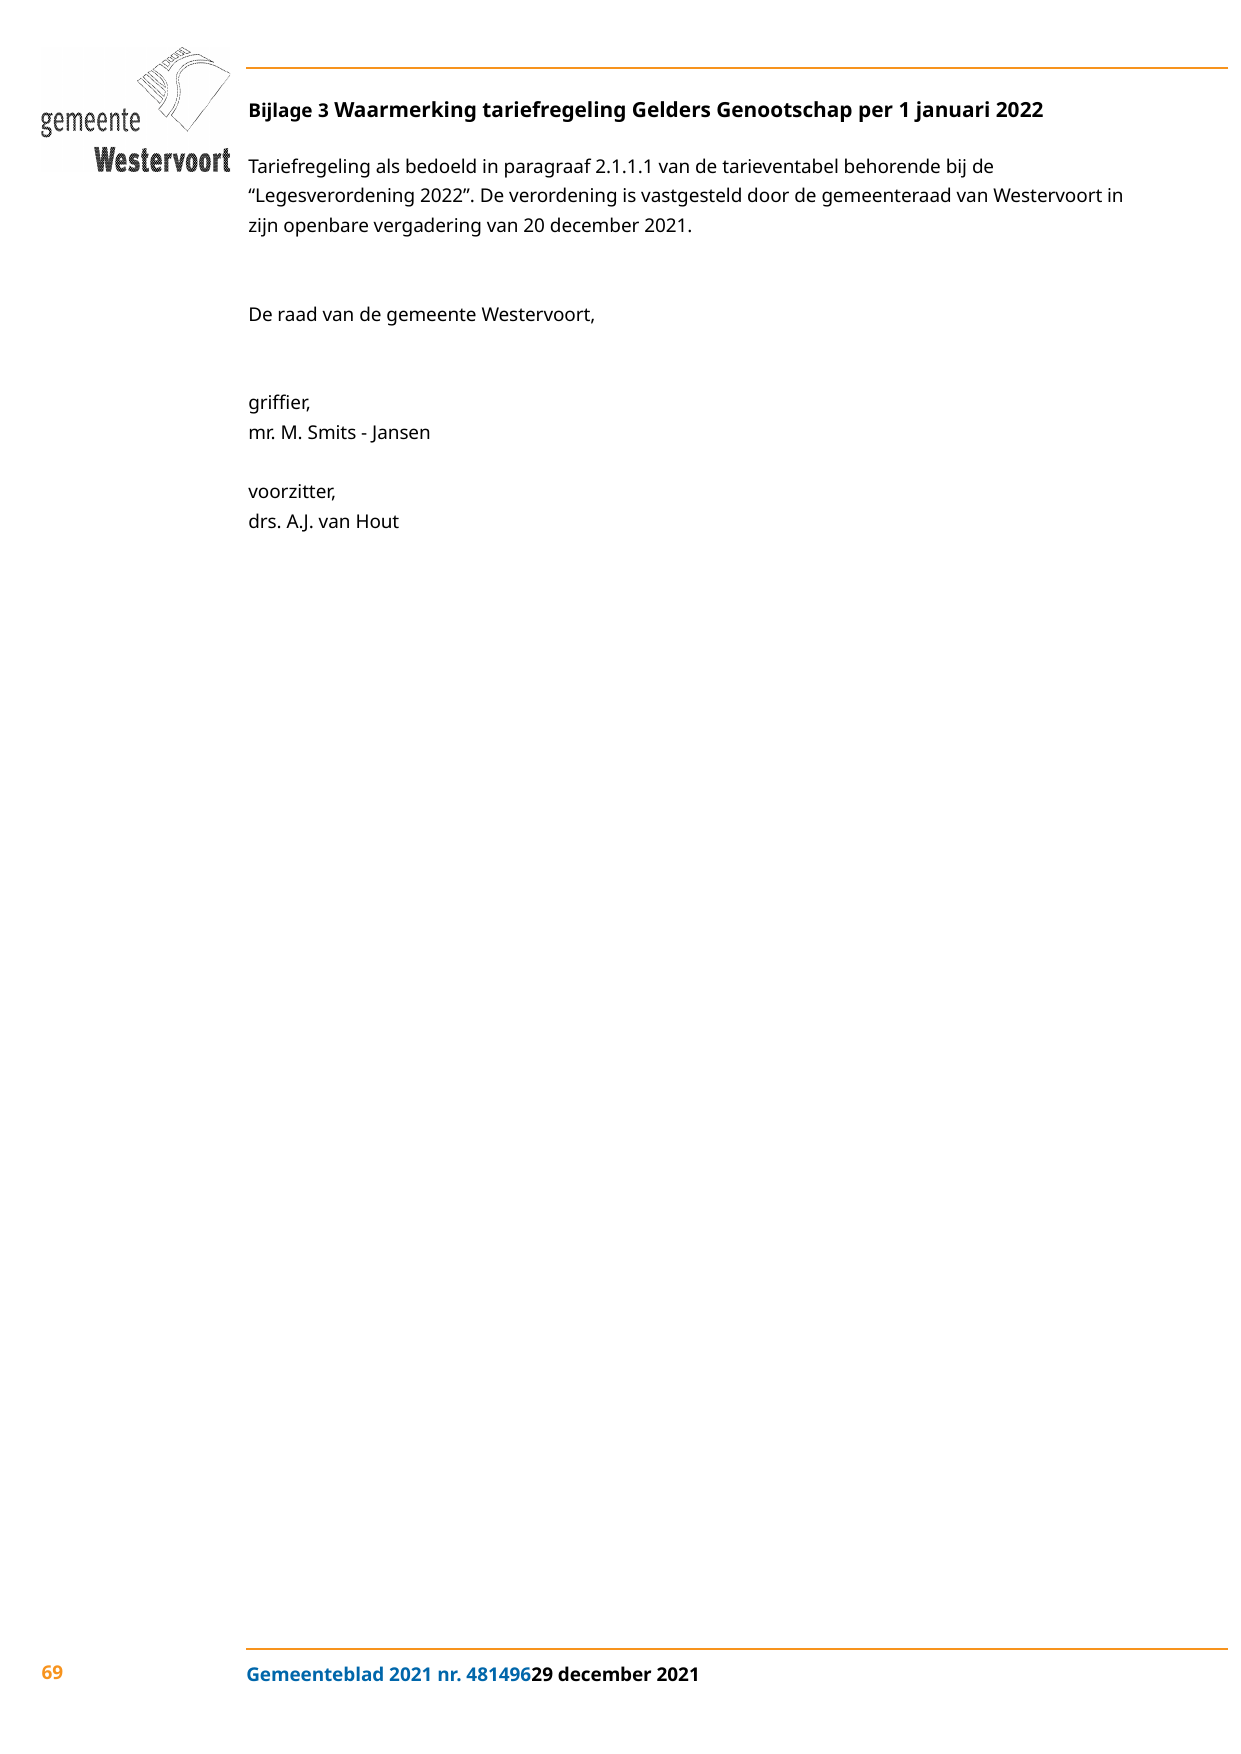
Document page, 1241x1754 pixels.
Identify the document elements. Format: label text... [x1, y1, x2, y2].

text griffier, [248, 389, 1152, 415]
text mr. M. Smits - Jansen [248, 419, 1152, 445]
picture [41, 47, 231, 172]
text Bijlage 3 Waarmerking tariefregeling Gelders Genootschap per 1 januari 2022 [248, 95, 1152, 123]
text drs. A.J. van Hout [248, 508, 1152, 534]
text voorzitter, [248, 478, 1152, 504]
text De raad van de gemeente Westervoort, [248, 301, 1152, 327]
text Tariefregeling als bedoeld in paragraaf 2.1.1.1 van de tarieventabel behorende bij de “Legesverordening 2022”. De verordening is vastgesteld door de gemeenteraad van Westervoort in zijn openbare vergadering van 20 december 2021. [248, 153, 1152, 238]
